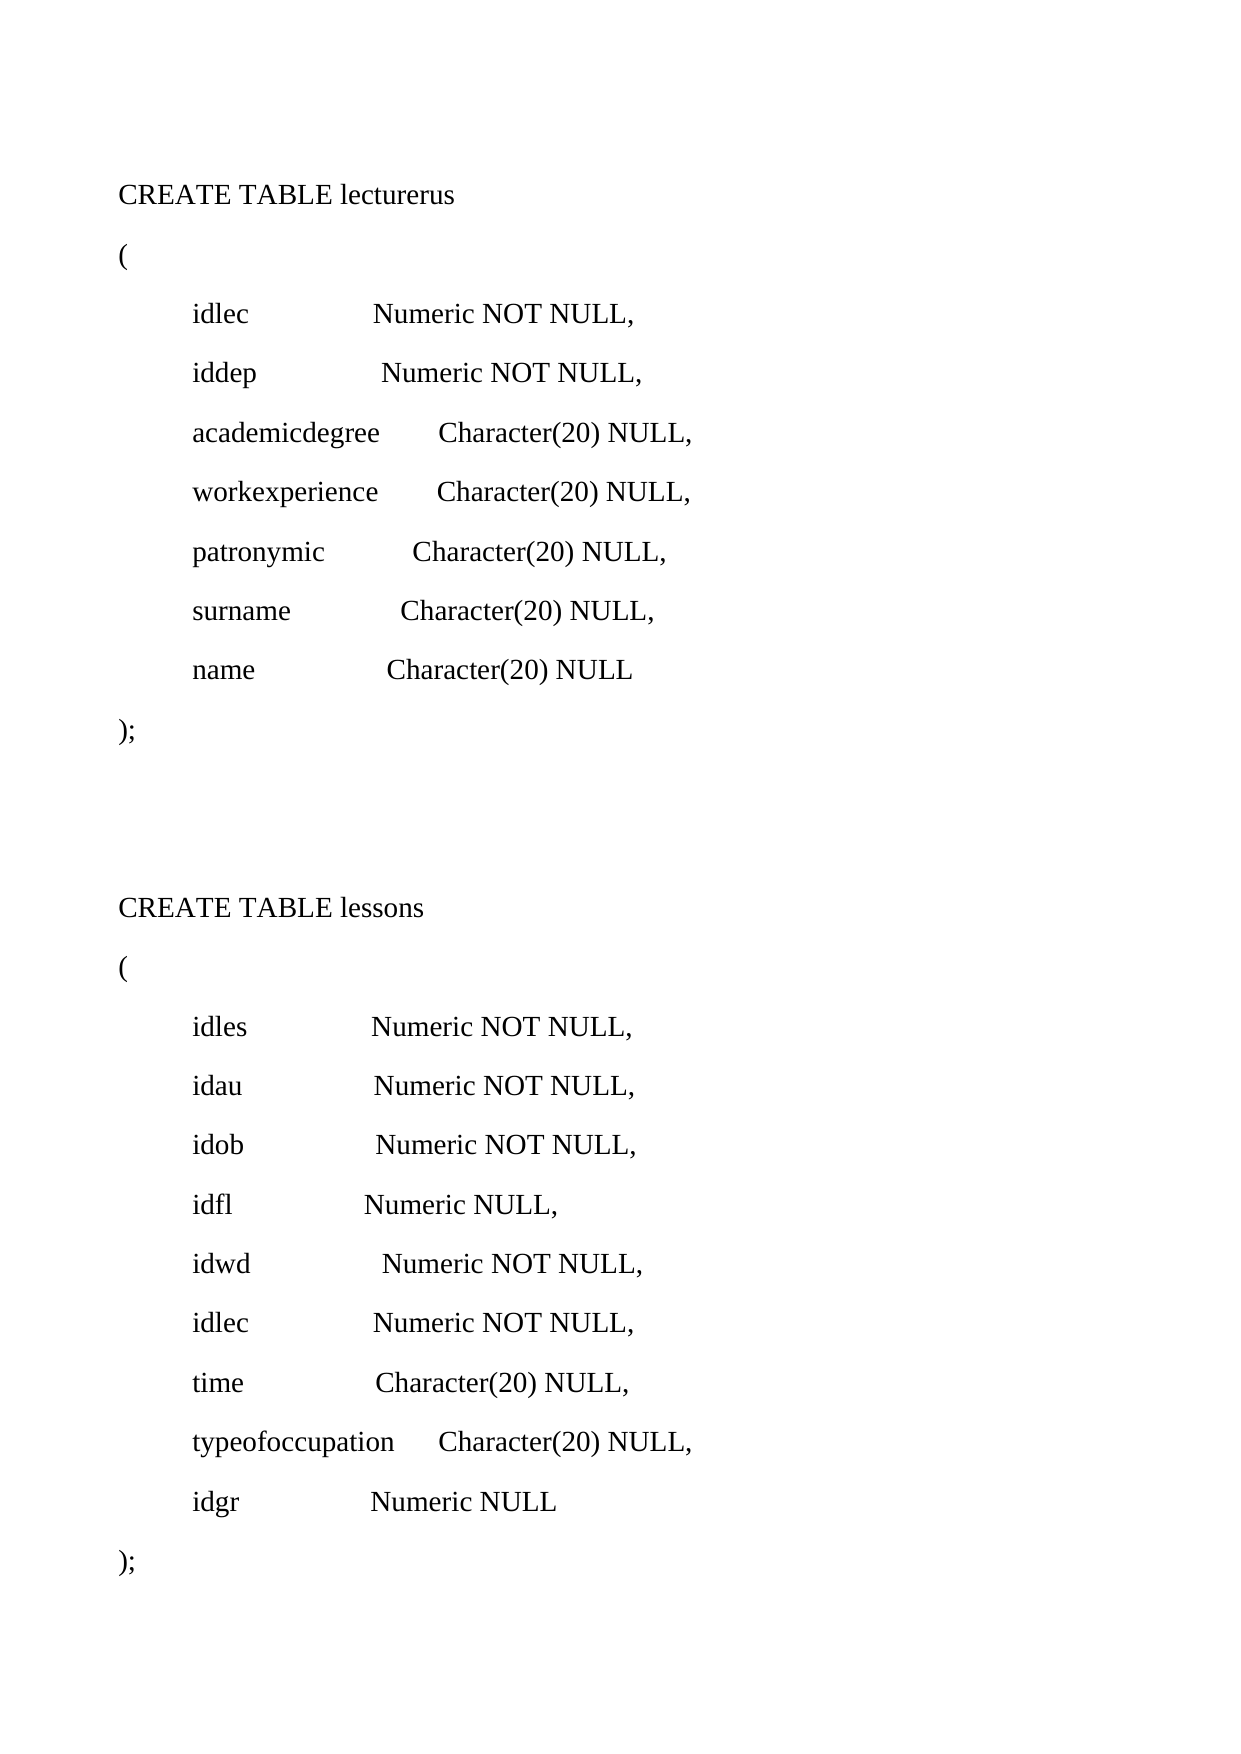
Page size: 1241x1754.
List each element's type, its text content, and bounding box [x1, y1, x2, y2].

text CREATE TABLE lecturerus [118, 177, 1122, 211]
text idgr Numeric NULL [118, 1484, 1122, 1517]
text academicdegree Character(20) NULL, [118, 415, 1122, 448]
text workexperience Character(20) NULL, [118, 474, 1122, 508]
text idob Numeric NOT NULL, [118, 1127, 1122, 1161]
text idfl Numeric NULL, [118, 1187, 1122, 1220]
text ( [118, 237, 1122, 270]
text CREATE TABLE lessons [118, 890, 1122, 923]
text time Character(20) NULL, [118, 1365, 1122, 1398]
text idau Numeric NOT NULL, [118, 1068, 1122, 1102]
text idles Numeric NOT NULL, [118, 1009, 1122, 1042]
text iddep Numeric NOT NULL, [118, 356, 1122, 389]
text ( [118, 949, 1122, 983]
text idlec Numeric NOT NULL, [118, 1306, 1122, 1339]
text name Character(20) NULL [118, 652, 1122, 686]
text ); [118, 712, 1122, 745]
text patronymic Character(20) NULL, [118, 534, 1122, 567]
text idlec Numeric NOT NULL, [118, 296, 1122, 330]
text surname Character(20) NULL, [118, 593, 1122, 627]
text ); [118, 1543, 1122, 1577]
text idwd Numeric NOT NULL, [118, 1246, 1122, 1280]
text typeofoccupation Character(20) NULL, [118, 1424, 1122, 1458]
